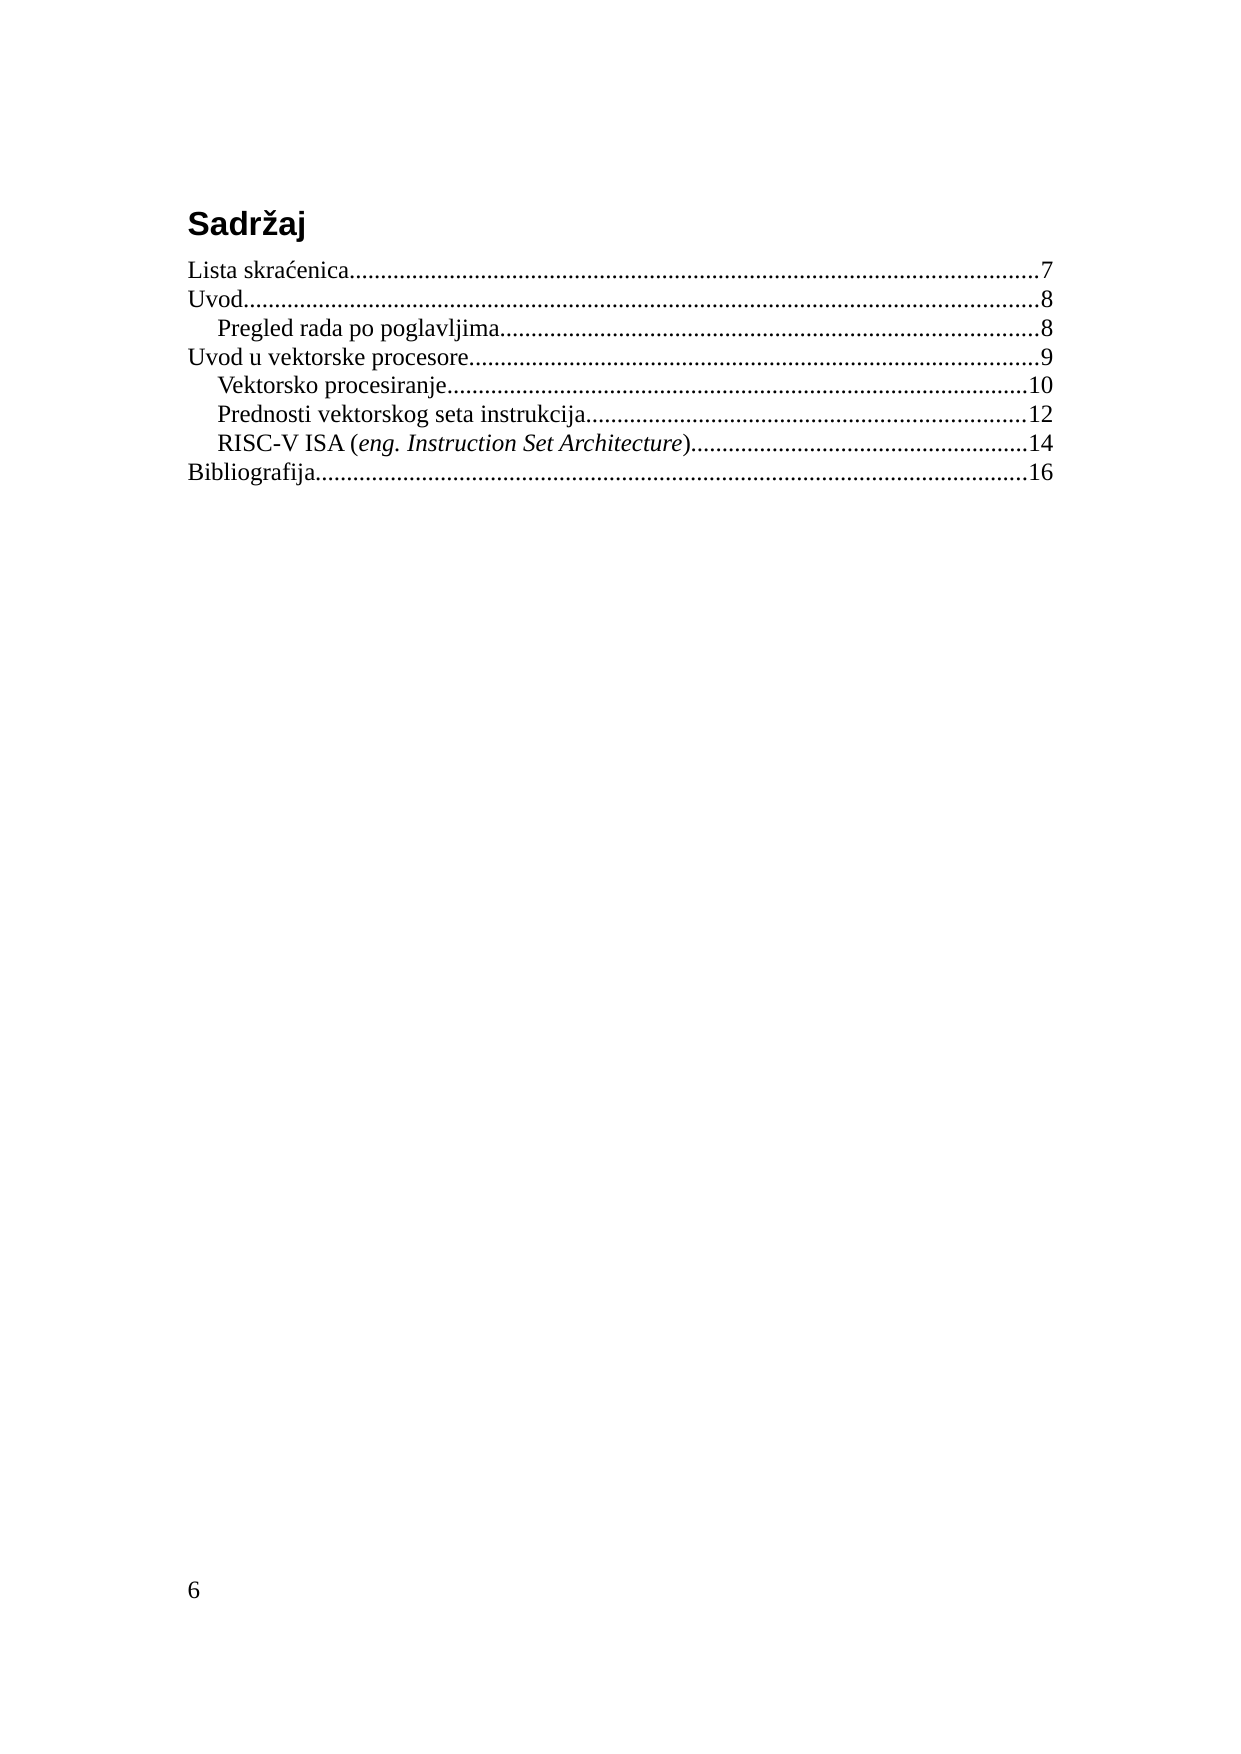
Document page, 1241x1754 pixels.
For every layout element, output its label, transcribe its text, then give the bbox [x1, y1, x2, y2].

text Uvod u vektorske procesore. 9 [187, 342, 1053, 370]
text Lista skraćenica 7 [187, 255, 1053, 284]
text RISC-V ISA (eng. Instruction Set Architecture) 14 [217, 428, 1053, 457]
text Bibliografija 16 [187, 457, 1053, 485]
text Uvod 8 [187, 284, 1053, 313]
text Pregled rada po poglavljima 8 [217, 313, 1053, 342]
text Vektorsko procesiranje 10 [217, 370, 1053, 399]
text Prednosti vektorskog seta instrukcija 12 [217, 399, 1053, 428]
subtitle Sadržaj [187, 204, 1053, 243]
